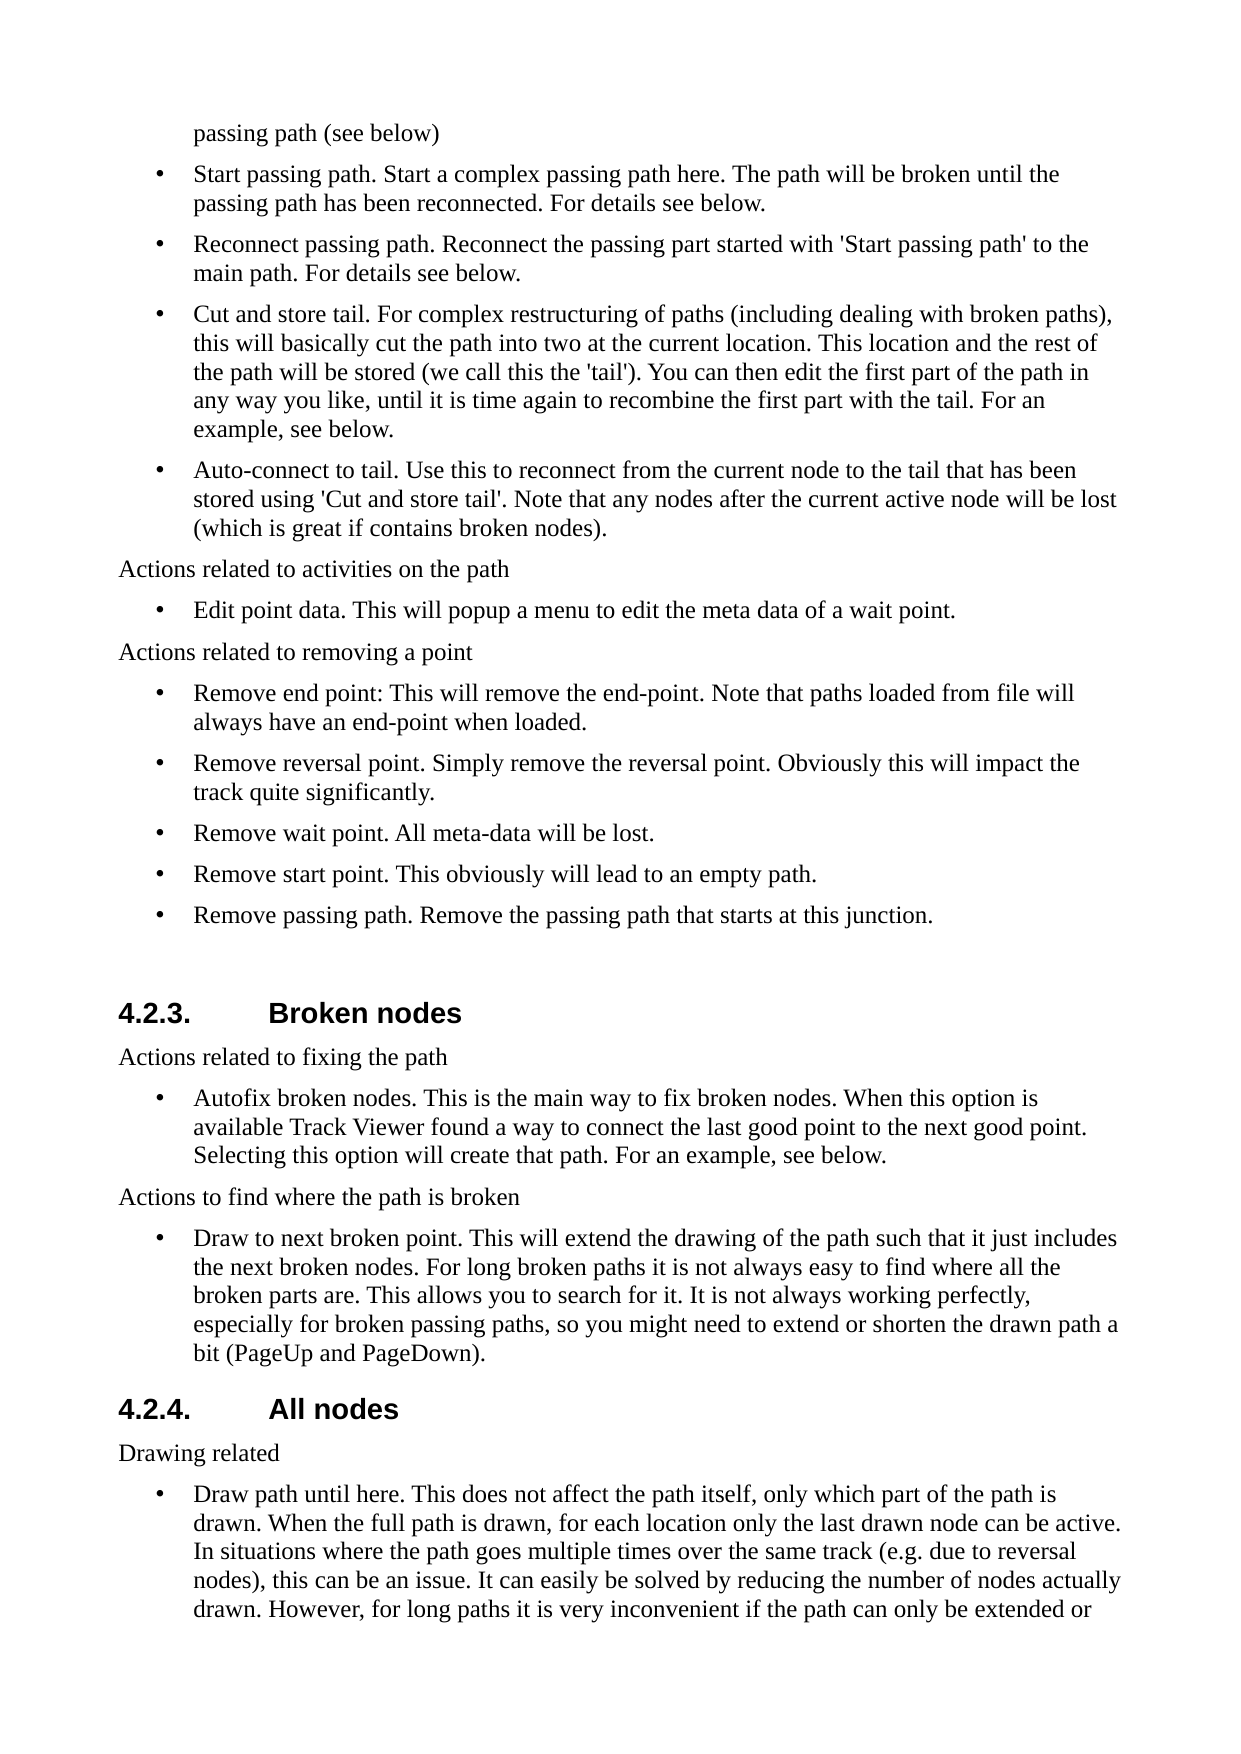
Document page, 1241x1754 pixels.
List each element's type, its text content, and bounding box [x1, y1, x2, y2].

text Actions related to removing a point [118, 637, 1122, 666]
list Draw path until here. This does not affect the path itself, only which part of the path is drawn. When the full path is drawn, for each location only the last drawn node can be active. In situations where the path goes multiple times over the same track (e.g. due to reversal nodes), this can be an issue. It can easily be solved by reducing the number of nodes actually drawn. However, for long paths it is very inconvenient if the path can only be extended or [156, 1479, 1122, 1623]
text Actions related to activities on the path [118, 554, 1122, 583]
list Remove wait point. All meta-data will be lost. [156, 818, 1122, 847]
subtitle All nodes [118, 1392, 1122, 1425]
list Reconnect passing path. Reconnect the passing part started with 'Start passing path' to the main path. For details see below. [156, 229, 1122, 287]
list passing path (see below) [156, 118, 1122, 147]
list Remove start point. This obviously will lead to an empty path. [156, 859, 1122, 888]
text Actions related to fixing the path [118, 1042, 1122, 1070]
list Remove passing path. Remove the passing path that starts at this junction. [156, 901, 1122, 929]
list Cut and store tail. For complex restructuring of paths (including dealing with broken paths), this will basically cut the path into two at the current location. This location and the rest of the path will be stored (we call this the 'tail'). You can then edit the first part of the path in any way you like, until it is time again to recombine the first part with the tail. For an example, see below. [156, 299, 1122, 443]
text Drawing related [118, 1438, 1122, 1466]
list Remove end point: This will remove the end-point. Note that paths loaded from file will always have an end-point when loaded. [156, 678, 1122, 736]
list Remove reversal point. Simply remove the reversal point. Obviously this will impact the track quite significantly. [156, 748, 1122, 806]
list Autofix broken nodes. This is the main way to fix broken nodes. When this option is available Track Viewer found a way to connect the last good point to the next good point. Selecting this option will create that path. For an example, see below. [156, 1083, 1122, 1169]
list Edit point data. This will popup a menu to edit the meta data of a wait point. [156, 596, 1122, 624]
list Draw to next broken point. This will extend the drawing of the path such that it just includes the next broken nodes. For long broken paths it is not always easy to find where all the broken parts are. This allows you to search for it. It is not always working perfectly, especially for broken passing paths, so you might need to extend or shorten the drawn path a bit (PageUp and PageDown). [156, 1223, 1122, 1367]
list Auto-connect to tail. Use this to reconnect from the current node to the tail that has been stored using 'Cut and store tail'. Note that any nodes after the current active node will be lost (which is great if contains broken nodes). [156, 456, 1122, 542]
subtitle Broken nodes [118, 996, 1122, 1029]
list Start passing path. Start a complex passing path here. The path will be broken until the passing path has been reconnected. For details see below. [156, 159, 1122, 217]
text Actions to find where the path is broken [118, 1182, 1122, 1210]
